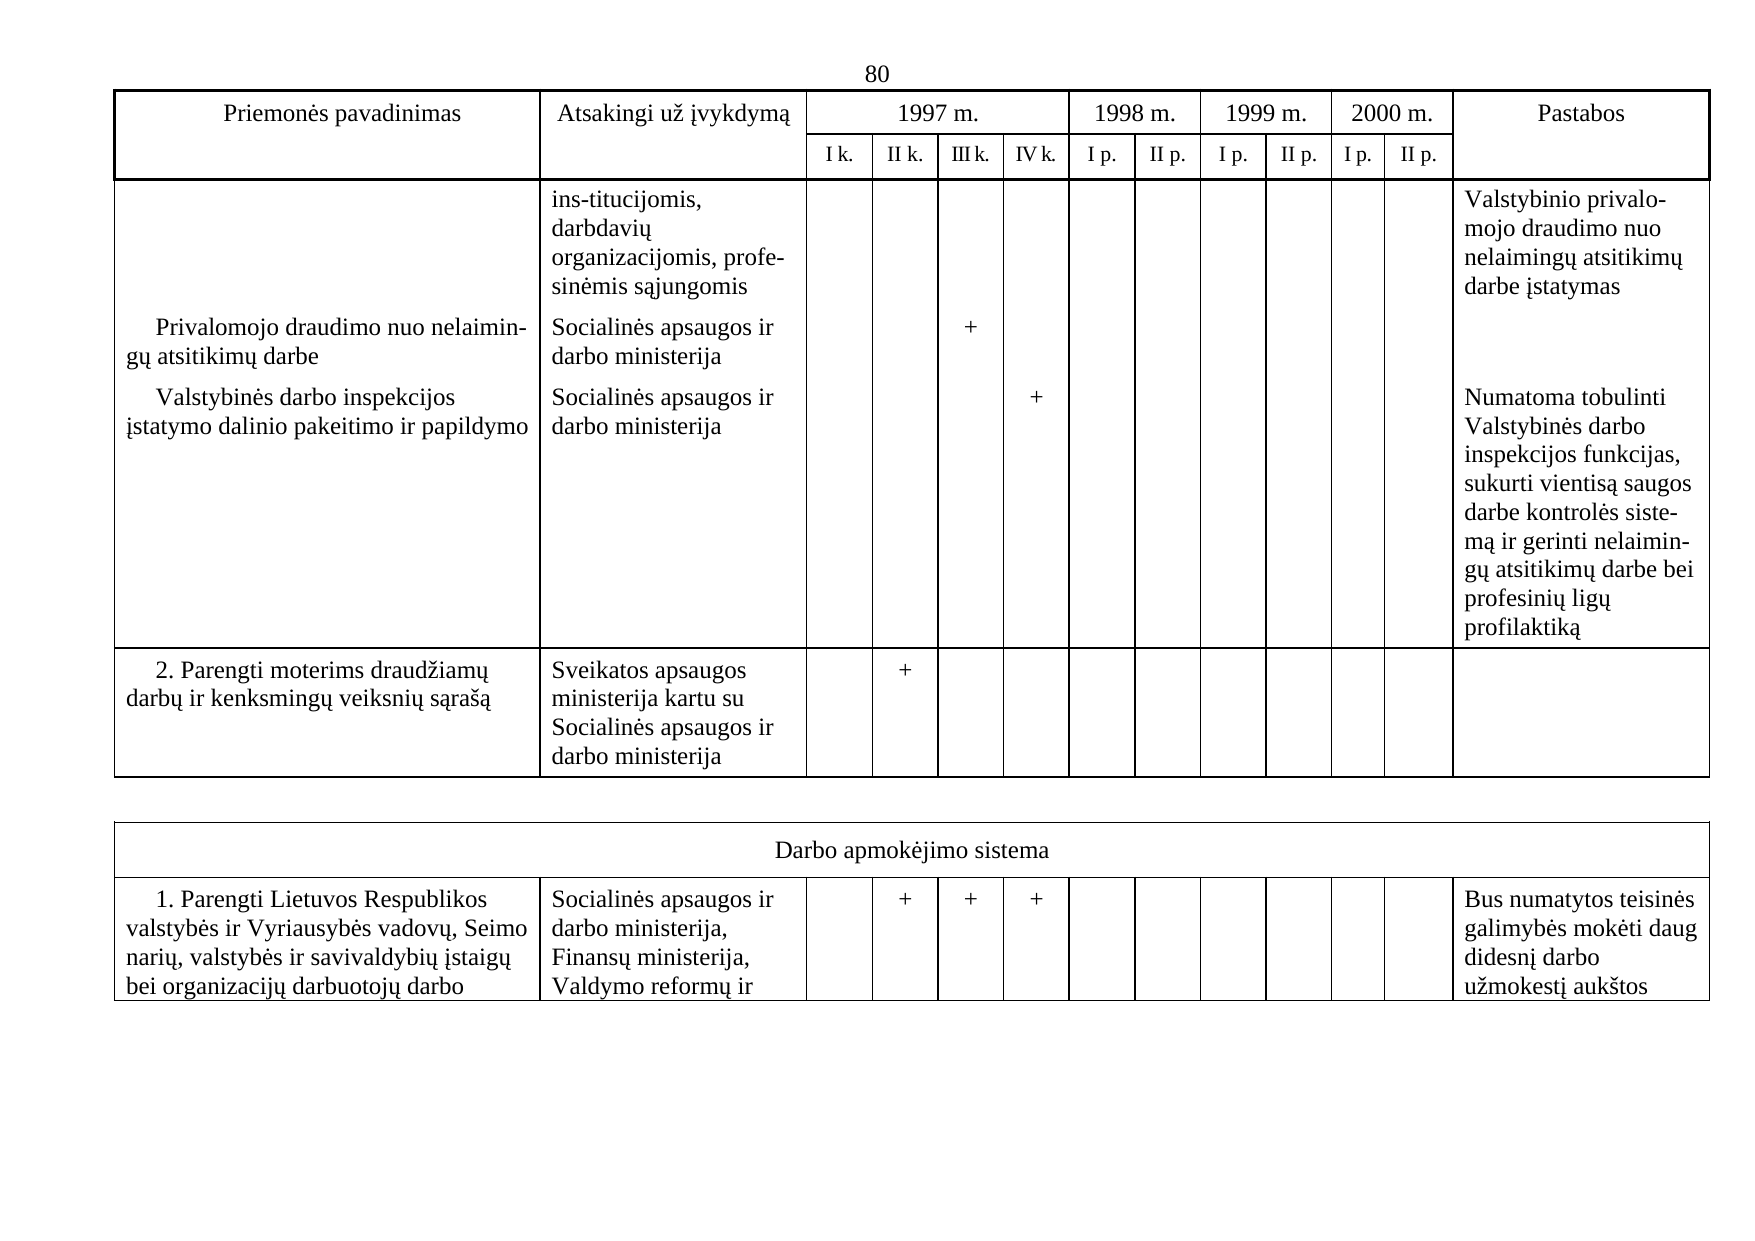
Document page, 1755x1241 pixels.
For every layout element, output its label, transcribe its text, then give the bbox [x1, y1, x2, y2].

table_cell [1136, 181, 1200, 306]
table_cell [116, 133, 539, 178]
table_cell [1070, 649, 1134, 776]
table_cell [807, 649, 872, 776]
table_cell [1004, 306, 1068, 376]
table_cell + [939, 306, 1003, 376]
table_cell [1332, 878, 1384, 999]
table_cell Socialinės apsaugos ir darbo ministerija [541, 376, 806, 647]
table_cell [115, 778, 540, 821]
table_cell Socialinės apsaugos ir darbo ministerija [541, 306, 806, 376]
table_cell Valstybinės darbo inspekcijos įstatymo dalinio pakeitimo ir papildymo [115, 376, 539, 647]
table_cell [1267, 878, 1331, 999]
table_cell [1267, 649, 1331, 776]
table_cell + [1004, 878, 1068, 999]
table_cell [1069, 778, 1135, 821]
table_cell [1266, 778, 1332, 821]
table_cell [1454, 306, 1709, 376]
table_cell [939, 649, 1003, 776]
table_cell [1004, 181, 1068, 306]
table_cell [807, 306, 872, 376]
table_cell Numatoma tobulinti Valstybinės darbo inspekcijos funkcijas, sukurti vientisą saugos darbe kontrolės siste-mą ir gerinti nelaimin-gų atsitikimų darbe bei profesinių ligų profilaktiką [1454, 376, 1709, 647]
table_cell [540, 778, 807, 821]
table_cell ins-titucijomis, darbdavių organizacijomis, profe-sinėmis sąjungomis [541, 181, 806, 306]
table_cell II k. [873, 135, 937, 178]
table_cell [1201, 376, 1265, 647]
table_cell Sveikatos apsaugos ministerija kartu su Socialinės apsaugos ir darbo ministerija [541, 649, 806, 776]
table_cell [939, 376, 1003, 647]
table_header 1997 m. [807, 92, 1068, 133]
table_cell Bus numatytos teisinės galimybės mokėti daug didesnį darbo užmokestį aukštos [1454, 878, 1709, 999]
table_cell 2. Parengti moterims draudžiamų darbų ir kenksmingų veiksnių sąrašą [115, 649, 539, 776]
table_cell [1136, 649, 1200, 776]
table_cell [1332, 306, 1384, 376]
table_cell [1004, 778, 1069, 821]
table_cell [1201, 649, 1265, 776]
table_header Priemonės pavadinimas [116, 92, 539, 133]
table_header Atsakingi už įvykdymą [541, 92, 806, 133]
table_cell [873, 376, 937, 647]
table_cell [1136, 878, 1200, 999]
table_cell [872, 778, 938, 821]
table_cell [1332, 778, 1384, 821]
table_cell Socialinės apsaugos ir darbo ministerija, Finansų ministerija, Valdymo reformų ir [541, 878, 806, 999]
table_cell [873, 306, 937, 376]
table_cell II p. [1267, 135, 1331, 178]
table_cell [807, 878, 872, 999]
table_cell [1385, 181, 1452, 306]
table_cell Darbo apmokėjimo sistema [115, 823, 1709, 877]
table_cell [1070, 181, 1134, 306]
table_cell [1453, 778, 1709, 821]
table_cell I p. [1070, 135, 1134, 178]
table_cell [1004, 649, 1068, 776]
table_cell 1. Parengti Lietuvos Respublikos valstybės ir Vyriausybės vadovų, Seimo narių, valstybės ir savivaldybių įstaigų bei organizacijų darbuotojų darbo [115, 878, 539, 999]
table_cell [1267, 306, 1331, 376]
table_header Pastabos [1454, 92, 1708, 133]
table_cell Privalomojo draudimo nuo nelaimin-gų atsitikimų darbe [115, 306, 539, 376]
table_cell + [1004, 376, 1068, 647]
table_cell [1454, 133, 1708, 178]
table_cell [1454, 649, 1709, 776]
table_cell [1201, 878, 1265, 999]
table_header 1999 m. [1201, 92, 1331, 133]
table_cell [807, 778, 872, 821]
table_cell [1201, 181, 1265, 306]
table_cell [541, 133, 806, 178]
table_cell [1267, 376, 1331, 647]
table_cell [807, 376, 872, 647]
table_cell [1332, 181, 1384, 306]
table_cell II p. [1385, 135, 1452, 178]
table_cell [1070, 376, 1134, 647]
table_cell I p. [1201, 135, 1265, 178]
table_cell [1267, 181, 1331, 306]
table_cell [115, 181, 539, 306]
table_cell [938, 778, 1003, 821]
table_cell I k. [807, 135, 872, 178]
table_cell [1332, 649, 1384, 776]
table_cell [1070, 306, 1134, 376]
table_cell Valstybinio privalo-mojo draudimo nuo nelaimingų atsitikimų darbe įstatymas [1454, 181, 1709, 306]
table_cell [939, 181, 1003, 306]
table_cell + [939, 878, 1003, 999]
table_header 2000 m. [1332, 92, 1452, 133]
table_cell IV k. [1004, 135, 1068, 178]
table_cell [1136, 376, 1200, 647]
table_cell [1332, 376, 1384, 647]
table_cell [873, 181, 937, 306]
table_cell III k. [939, 135, 1003, 178]
table_cell [1200, 778, 1266, 821]
table_cell [1385, 649, 1452, 776]
table_cell I p. [1332, 135, 1384, 178]
table_cell [1385, 778, 1453, 821]
table_cell [1385, 306, 1452, 376]
table_cell + [873, 878, 937, 999]
table_header 1998 m. [1070, 92, 1200, 133]
table_cell [1135, 778, 1200, 821]
table_cell [807, 181, 872, 306]
table_cell [1136, 306, 1200, 376]
table_cell [1201, 306, 1265, 376]
table_cell + [873, 649, 937, 776]
table_cell [1385, 878, 1452, 999]
table_cell II p. [1136, 135, 1200, 178]
table_cell [1385, 376, 1452, 647]
table_cell [1070, 878, 1134, 999]
